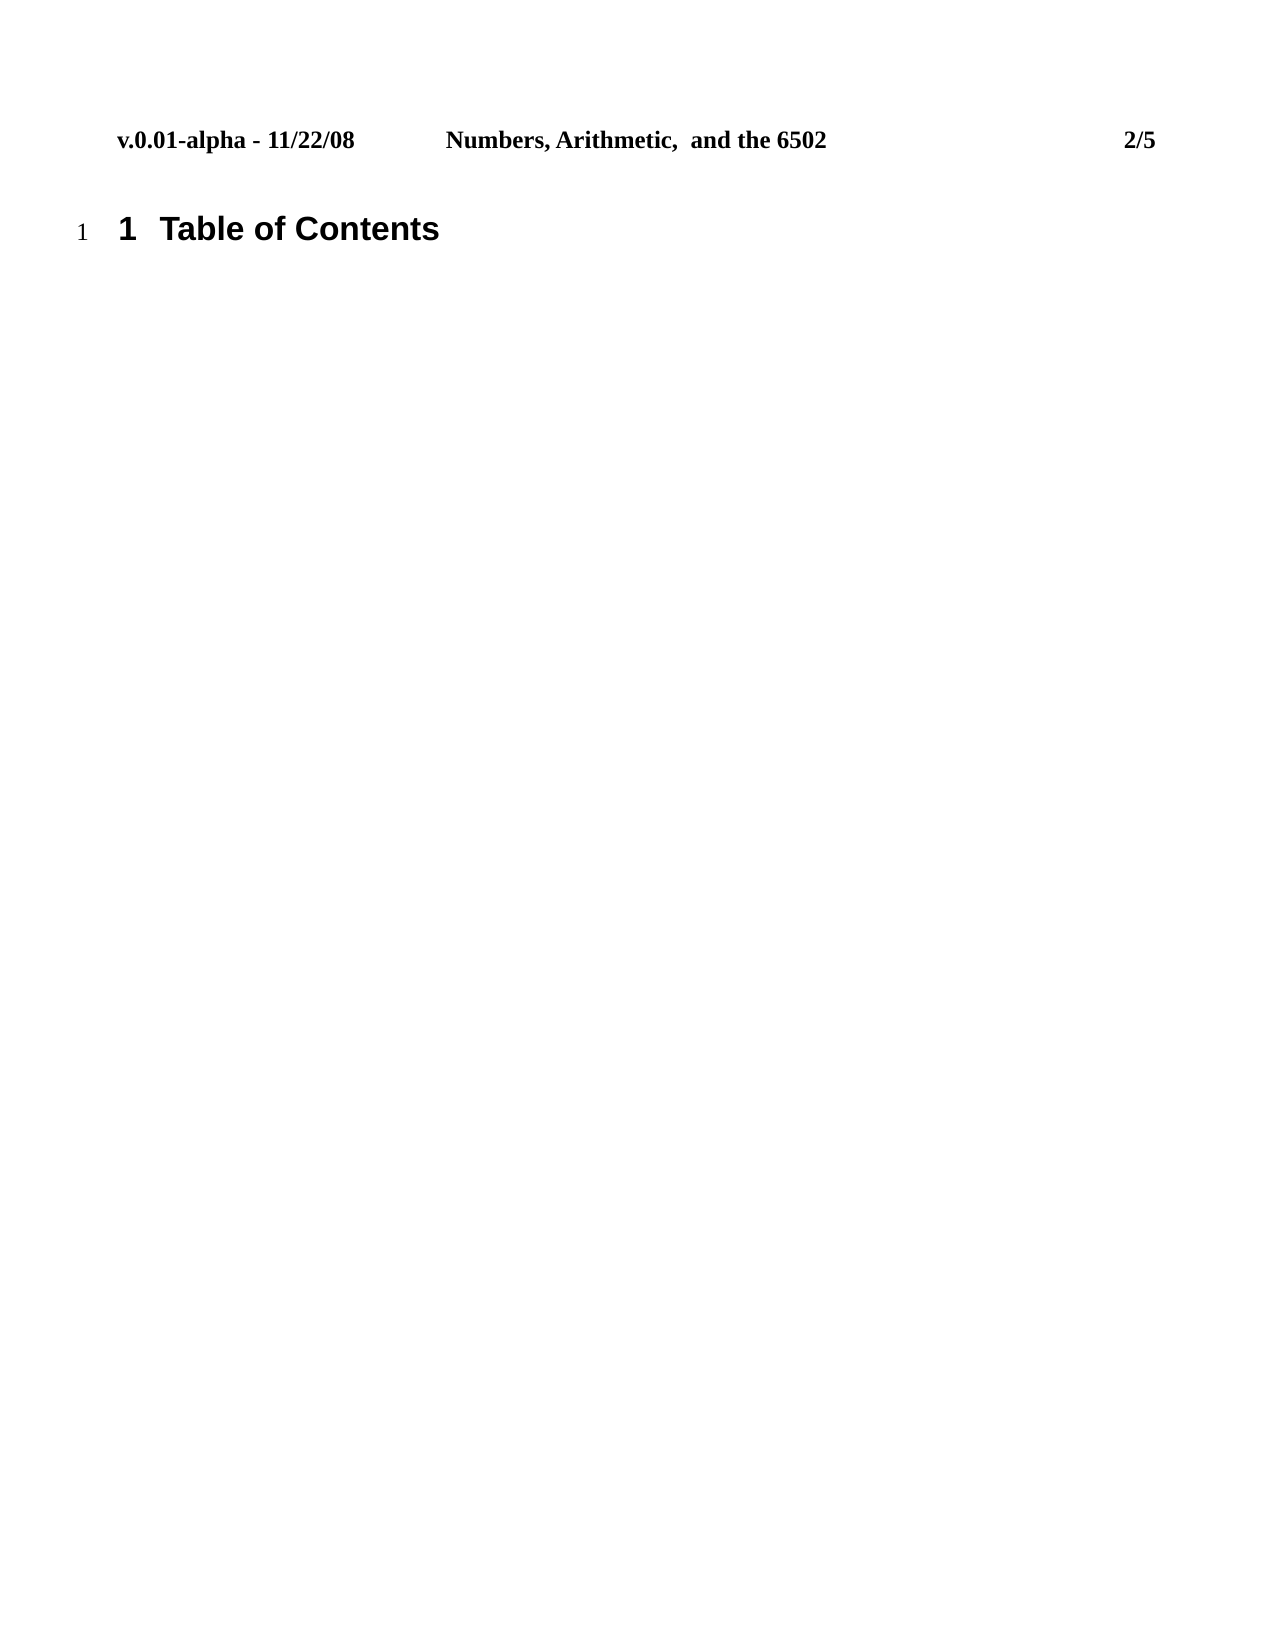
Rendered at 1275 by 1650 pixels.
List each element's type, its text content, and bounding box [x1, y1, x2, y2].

subtitle Table of Contents [118, 209, 1157, 247]
